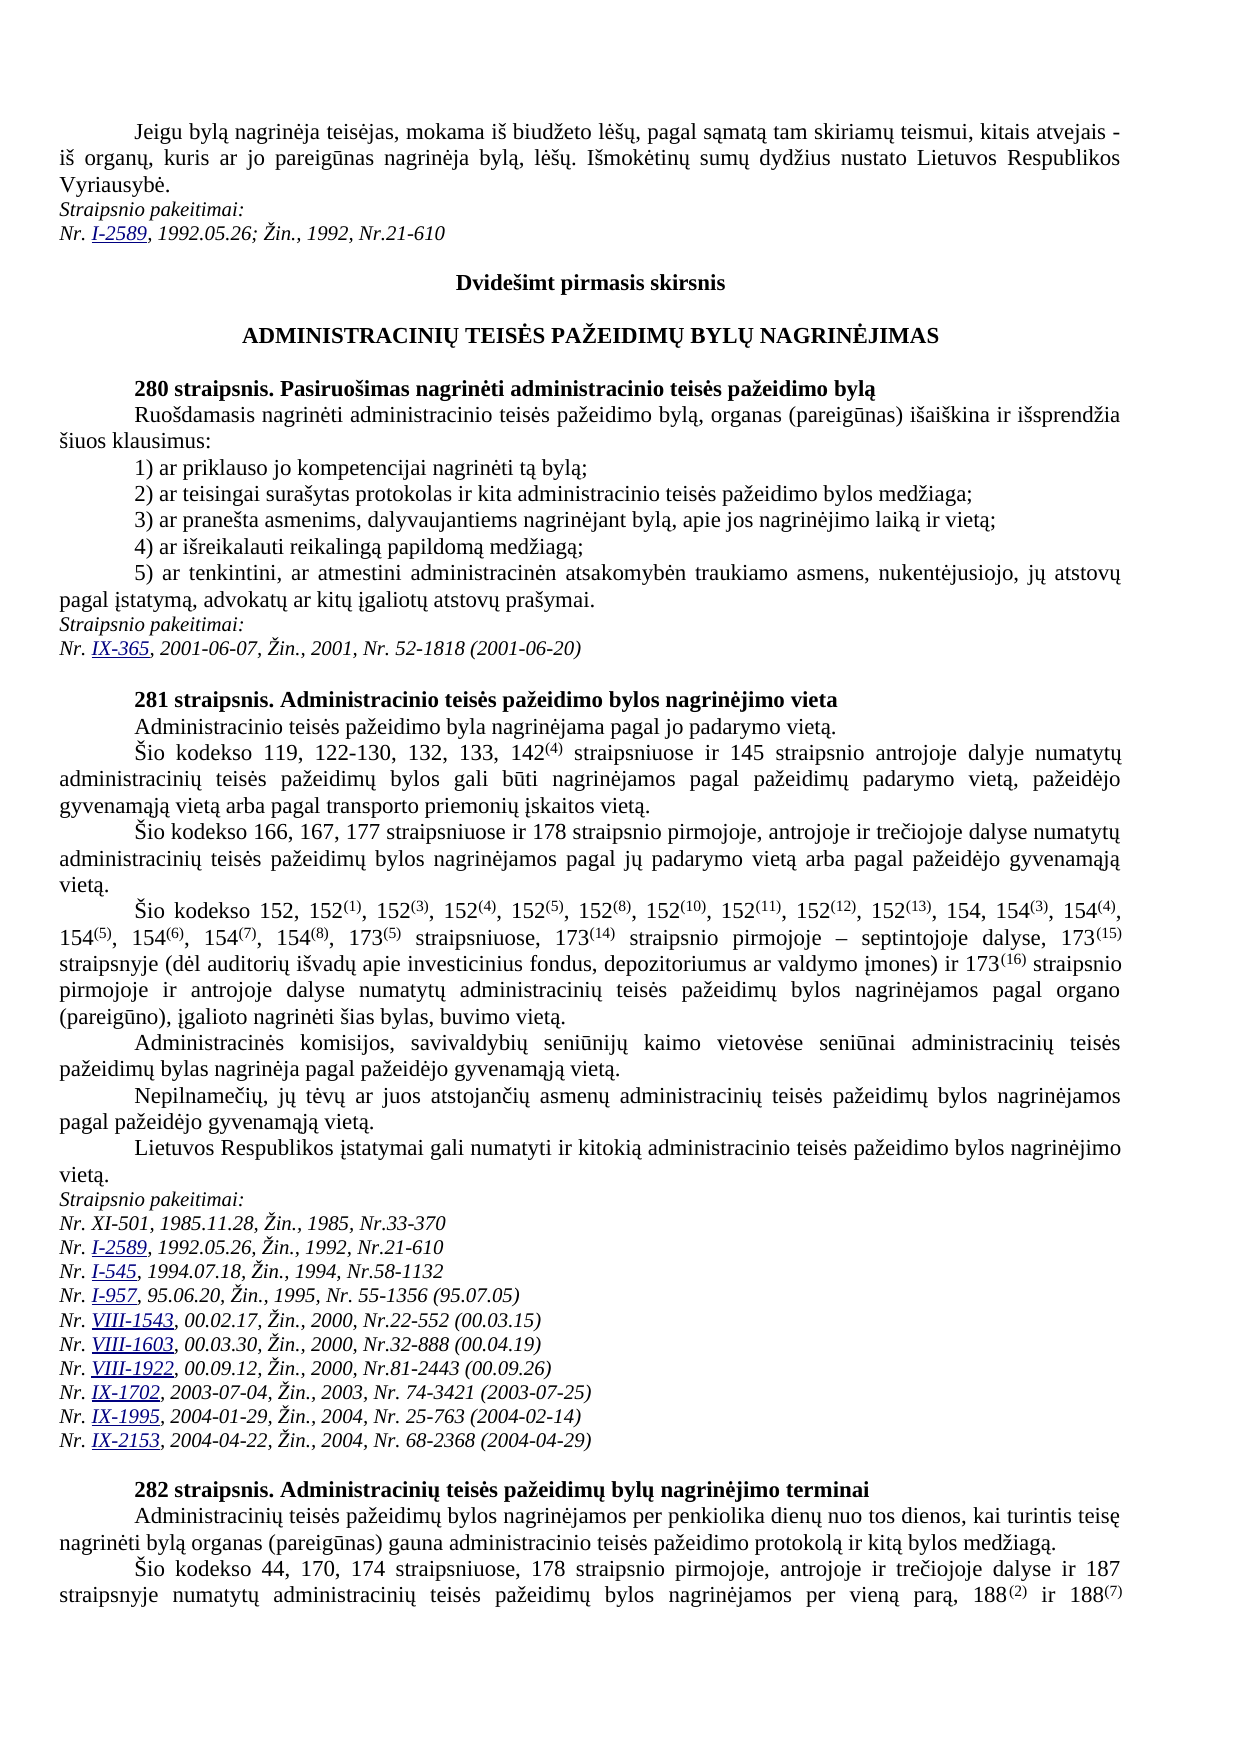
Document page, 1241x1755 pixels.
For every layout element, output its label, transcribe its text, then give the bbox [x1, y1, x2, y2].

text Nr. XI-501, 1985.11.28, Žin., 1985, Nr.33-370 [59, 1211, 1122, 1235]
text Jeigu bylą nagrinėja teisėjas, mokama iš biudžeto lėšų, pagal sąmatą tam skiriamų teismui, kitais atvejais - iš organų, kuris ar jo pareigūnas nagrinėja bylą, lėšų. Išmokėtinų sumų dydžius nustato Lietuvos Respublikos Vyriausybė. [59, 118, 1122, 197]
text Straipsnio pakeitimai: [59, 197, 1122, 221]
text 282 straipsnis. Administracinių teisės pažeidimų bylų nagrinėjimo terminai [59, 1476, 1122, 1502]
text Administracinio teisės pažeidimo byla nagrinėjama pagal jo padarymo vietą. [59, 713, 1122, 739]
text Nr. VIII-1922, 00.09.12, Žin., 2000, Nr.81-2443 (00.09.26) [59, 1356, 1122, 1380]
text ADMINISTRACINIŲ TEISĖS PAŽEIDIMŲ BYLŲ NAGRINĖJIMAS [59, 322, 1122, 348]
text Šio kodekso 44, 170, 174 straipsniuose, 178 straipsnio pirmojoje, antrojoje ir trečiojoje dalyse ir 187 straipsnyje numatytų administracinių teisės pažeidimų bylos nagrinėjamos per vieną parą, 188(2) ir 188(7) [59, 1555, 1122, 1608]
text Šio kodekso 166, 167, 177 straipsniuose ir 178 straipsnio pirmojoje, antrojoje ir trečiojoje dalyse numatytų administracinių teisės pažeidimų bylos nagrinėjamos pagal jų padarymo vietą arba pagal pažeidėjo gyvenamąją vietą. [59, 818, 1122, 897]
text Šio kodekso 119, 122-130, 132, 133, 142(4) straipsniuose ir 145 straipsnio antrojoje dalyje numatytų administracinių teisės pažeidimų bylos gali būti nagrinėjamos pagal pažeidimų padarymo vietą, pažeidėjo gyvenamąją vietą arba pagal transporto priemonių įskaitos vietą. [59, 739, 1122, 818]
text 3) ar pranešta asmenims, dalyvaujantiems nagrinėjant bylą, apie jos nagrinėjimo laiką ir vietą; [59, 507, 1122, 533]
text Nr. IX-1995, 2004-01-29, Žin., 2004, Nr. 25-763 (2004-02-14) [59, 1404, 1122, 1428]
text 5) ar tenkintini, ar atmestini administracinėn atsakomybėn traukiamo asmens, nukentėjusiojo, jų atstovų pagal įstatymą, advokatų ar kitų įgaliotų atstovų prašymai. [59, 559, 1122, 612]
text Dvidešimt pirmasis skirsnis [59, 269, 1122, 296]
text Nr. VIII-1603, 00.03.30, Žin., 2000, Nr.32-888 (00.04.19) [59, 1332, 1122, 1356]
text Nr. IX-2153, 2004-04-22, Žin., 2004, Nr. 68-2368 (2004-04-29) [59, 1428, 1122, 1452]
text 1) ar priklauso jo kompetencijai nagrinėti tą bylą; [59, 454, 1122, 480]
text 2) ar teisingai surašytas protokolas ir kita administracinio teisės pažeidimo bylos medžiaga; [59, 480, 1122, 507]
text Nepilnamečių, jų tėvų ar juos atstojančių asmenų administracinių teisės pažeidimų bylos nagrinėjamos pagal pažeidėjo gyvenamąją vietą. [59, 1082, 1122, 1134]
text Nr. IX-365, 2001-06-07, Žin., 2001, Nr. 52-1818 (2001-06-20) [59, 636, 1122, 660]
text 4) ar išreikalauti reikalingą papildomą medžiagą; [59, 533, 1122, 559]
text Nr. I-2589, 1992.05.26; Žin., 1992, Nr.21-610 [59, 221, 1122, 245]
text Nr. I-957, 95.06.20, Žin., 1995, Nr. 55-1356 (95.07.05) [59, 1283, 1122, 1307]
text Nr. I-545, 1994.07.18, Žin., 1994, Nr.58-1132 [59, 1259, 1122, 1283]
text Ruošdamasis nagrinėti administracinio teisės pažeidimo bylą, organas (pareigūnas) išaiškina ir išsprendžia šiuos klausimus: [59, 401, 1122, 454]
text Administracinių teisės pažeidimų bylos nagrinėjamos per penkiolika dienų nuo tos dienos, kai turintis teisę nagrinėti bylą organas (pareigūnas) gauna administracinio teisės pažeidimo protokolą ir kitą bylos medžiagą. [59, 1502, 1122, 1555]
text Lietuvos Respublikos įstatymai gali numatyti ir kitokią administracinio teisės pažeidimo bylos nagrinėjimo vietą. [59, 1134, 1122, 1187]
text Šio kodekso 152, 152(1), 152(3), 152(4), 152(5), 152(8), 152(10), 152(11), 152(12), 152(13), 154, 154(3), 154(4), 154(5), 154(6), 154(7), 154(8), 173(5) straipsniuose, 173(14) straipsnio pirmojoje – septintojoje dalyse, 173(15) straipsnyje (dėl auditorių išvadų apie investicinius fondus, depozitoriumus ar valdymo įmones) ir 173(16) straipsnio pirmojoje ir antrojoje dalyse numatytų administracinių teisės pažeidimų bylos nagrinėjamos pagal organo (pareigūno), įgalioto nagrinėti šias bylas, buvimo vietą. [59, 897, 1122, 1029]
text Administracinės komisijos, savivaldybių seniūnijų kaimo vietovėse seniūnai administracinių teisės pažeidimų bylas nagrinėja pagal pažeidėjo gyvenamąją vietą. [59, 1029, 1122, 1082]
text Nr. VIII-1543, 00.02.17, Žin., 2000, Nr.22-552 (00.03.15) [59, 1307, 1122, 1332]
text Nr. IX-1702, 2003-07-04, Žin., 2003, Nr. 74-3421 (2003-07-25) [59, 1380, 1122, 1404]
text Straipsnio pakeitimai: [59, 1187, 1122, 1211]
text 281 straipsnis. Administracinio teisės pažeidimo bylos nagrinėjimo vieta [59, 686, 1122, 713]
text Straipsnio pakeitimai: [59, 612, 1122, 636]
text 280 straipsnis. Pasiruošimas nagrinėti administracinio teisės pažeidimo bylą [59, 375, 1122, 401]
text Nr. I-2589, 1992.05.26, Žin., 1992, Nr.21-610 [59, 1235, 1122, 1259]
